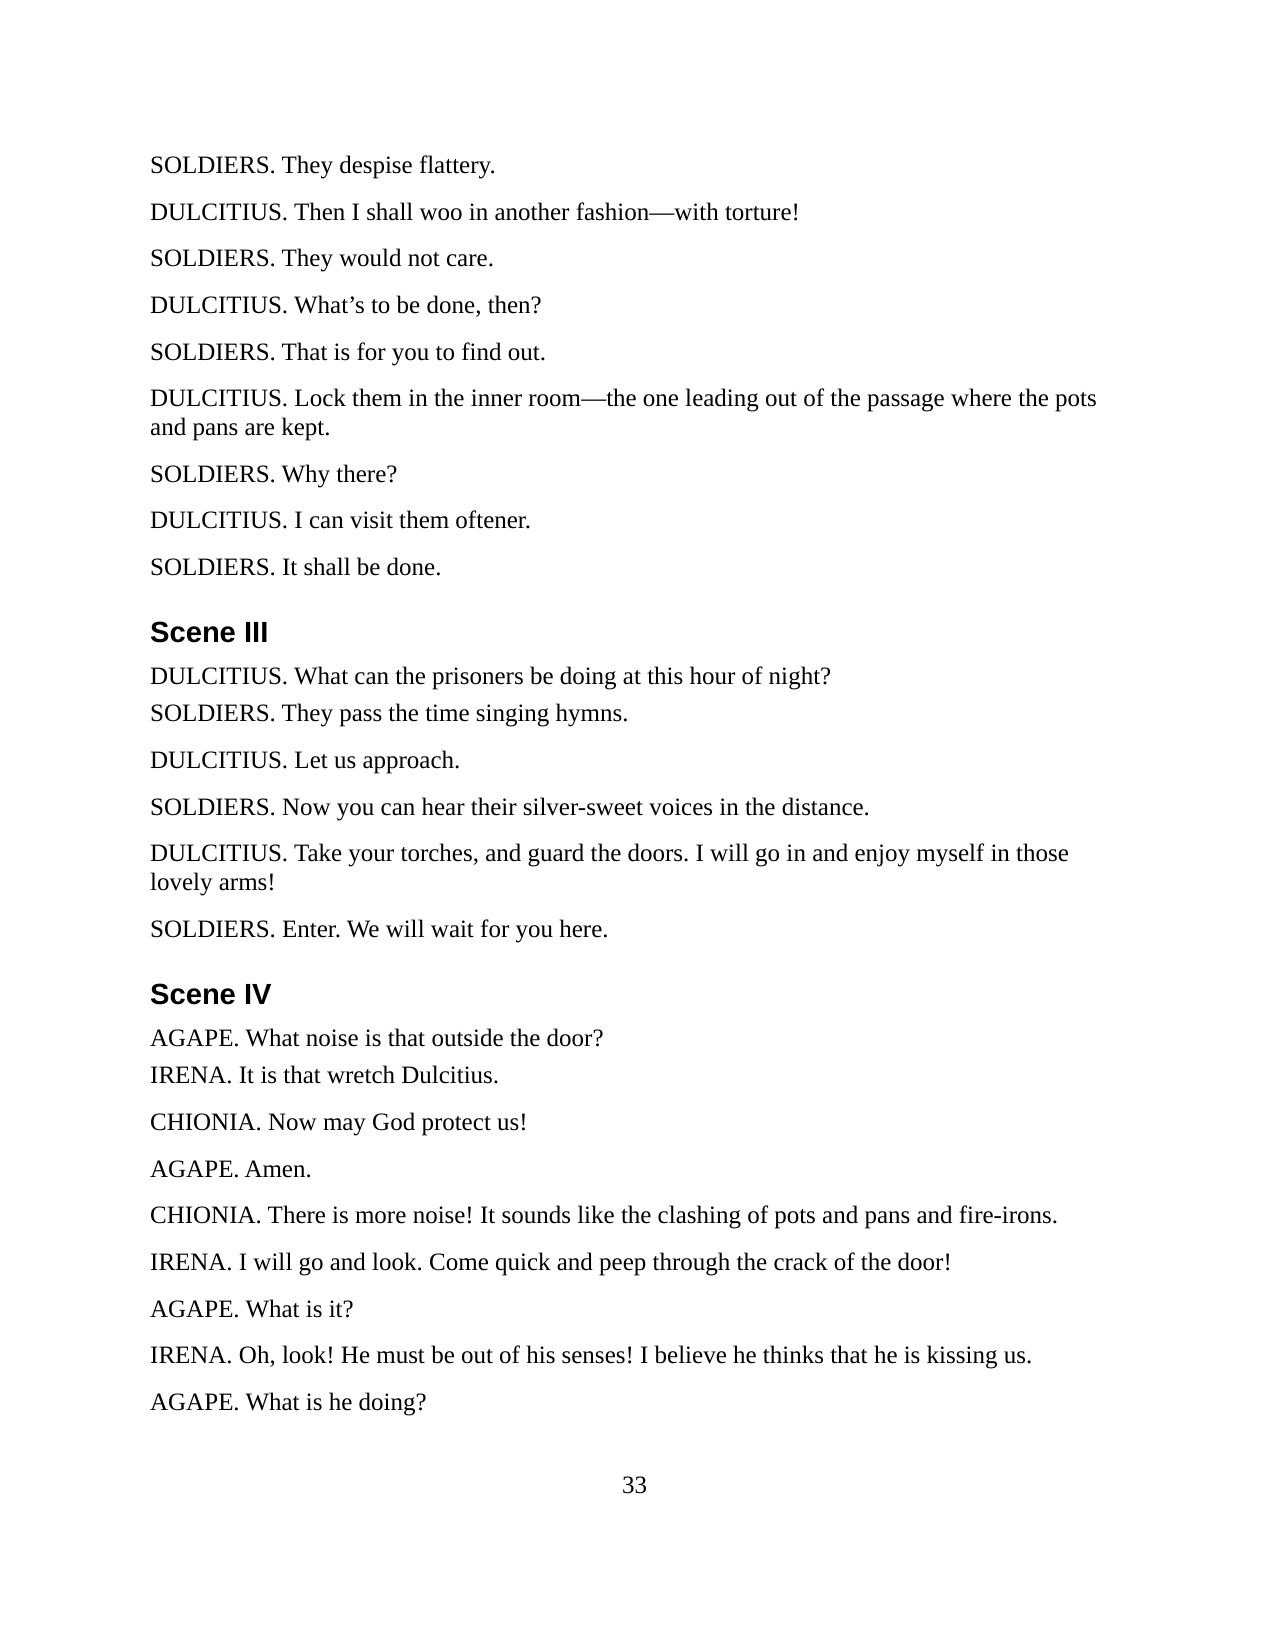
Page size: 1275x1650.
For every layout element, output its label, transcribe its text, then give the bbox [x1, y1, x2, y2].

text DULCITIUS. What’s to be done, then? [150, 290, 1125, 319]
text DULCITIUS. What can the prisoners be doing at this hour of night? [150, 661, 1125, 689]
text SOLDIERS. They pass the time singing hymns. [150, 698, 1125, 727]
text SOLDIERS. They would not care. [150, 243, 1125, 272]
text CHIONIA. There is more noise! It sounds like the clashing of pots and pans and fire-irons. [150, 1200, 1125, 1229]
text DULCITIUS. I can visit them oftener. [150, 505, 1125, 534]
text DULCITIUS. Then I shall woo in another fashion—with torture! [150, 197, 1125, 225]
text SOLDIERS. That is for you to find out. [150, 337, 1125, 365]
text AGAPE. What is he doing? [150, 1387, 1125, 1416]
text AGAPE. Amen. [150, 1154, 1125, 1182]
text AGAPE. What is it? [150, 1294, 1125, 1322]
text SOLDIERS. Now you can hear their silver-sweet voices in the distance. [150, 792, 1125, 821]
text IRENA. I will go and look. Come quick and peep through the crack of the door! [150, 1247, 1125, 1276]
text DULCITIUS. Take your torches, and guard the doors. I will go in and enjoy myself in those lovely arms! [150, 838, 1125, 896]
subtitle Scene IV [150, 977, 1125, 1010]
subtitle Scene III [150, 615, 1125, 648]
text DULCITIUS. Let us approach. [150, 745, 1125, 774]
text AGAPE. What noise is that outside the door? [150, 1023, 1125, 1051]
text IRENA. Oh, look! He must be out of his senses! I believe he thinks that he is kissing us. [150, 1340, 1125, 1369]
text CHIONIA. Now may God protect us! [150, 1107, 1125, 1136]
text SOLDIERS. It shall be done. [150, 552, 1125, 581]
text DULCITIUS. Lock them in the inner room—the one leading out of the passage where the pots and pans are kept. [150, 383, 1125, 441]
text SOLDIERS. Enter. We will wait for you here. [150, 914, 1125, 943]
text SOLDIERS. Why there? [150, 459, 1125, 487]
text IRENA. It is that wretch Dulcitius. [150, 1060, 1125, 1089]
text SOLDIERS. They despise flattery. [150, 150, 1125, 179]
